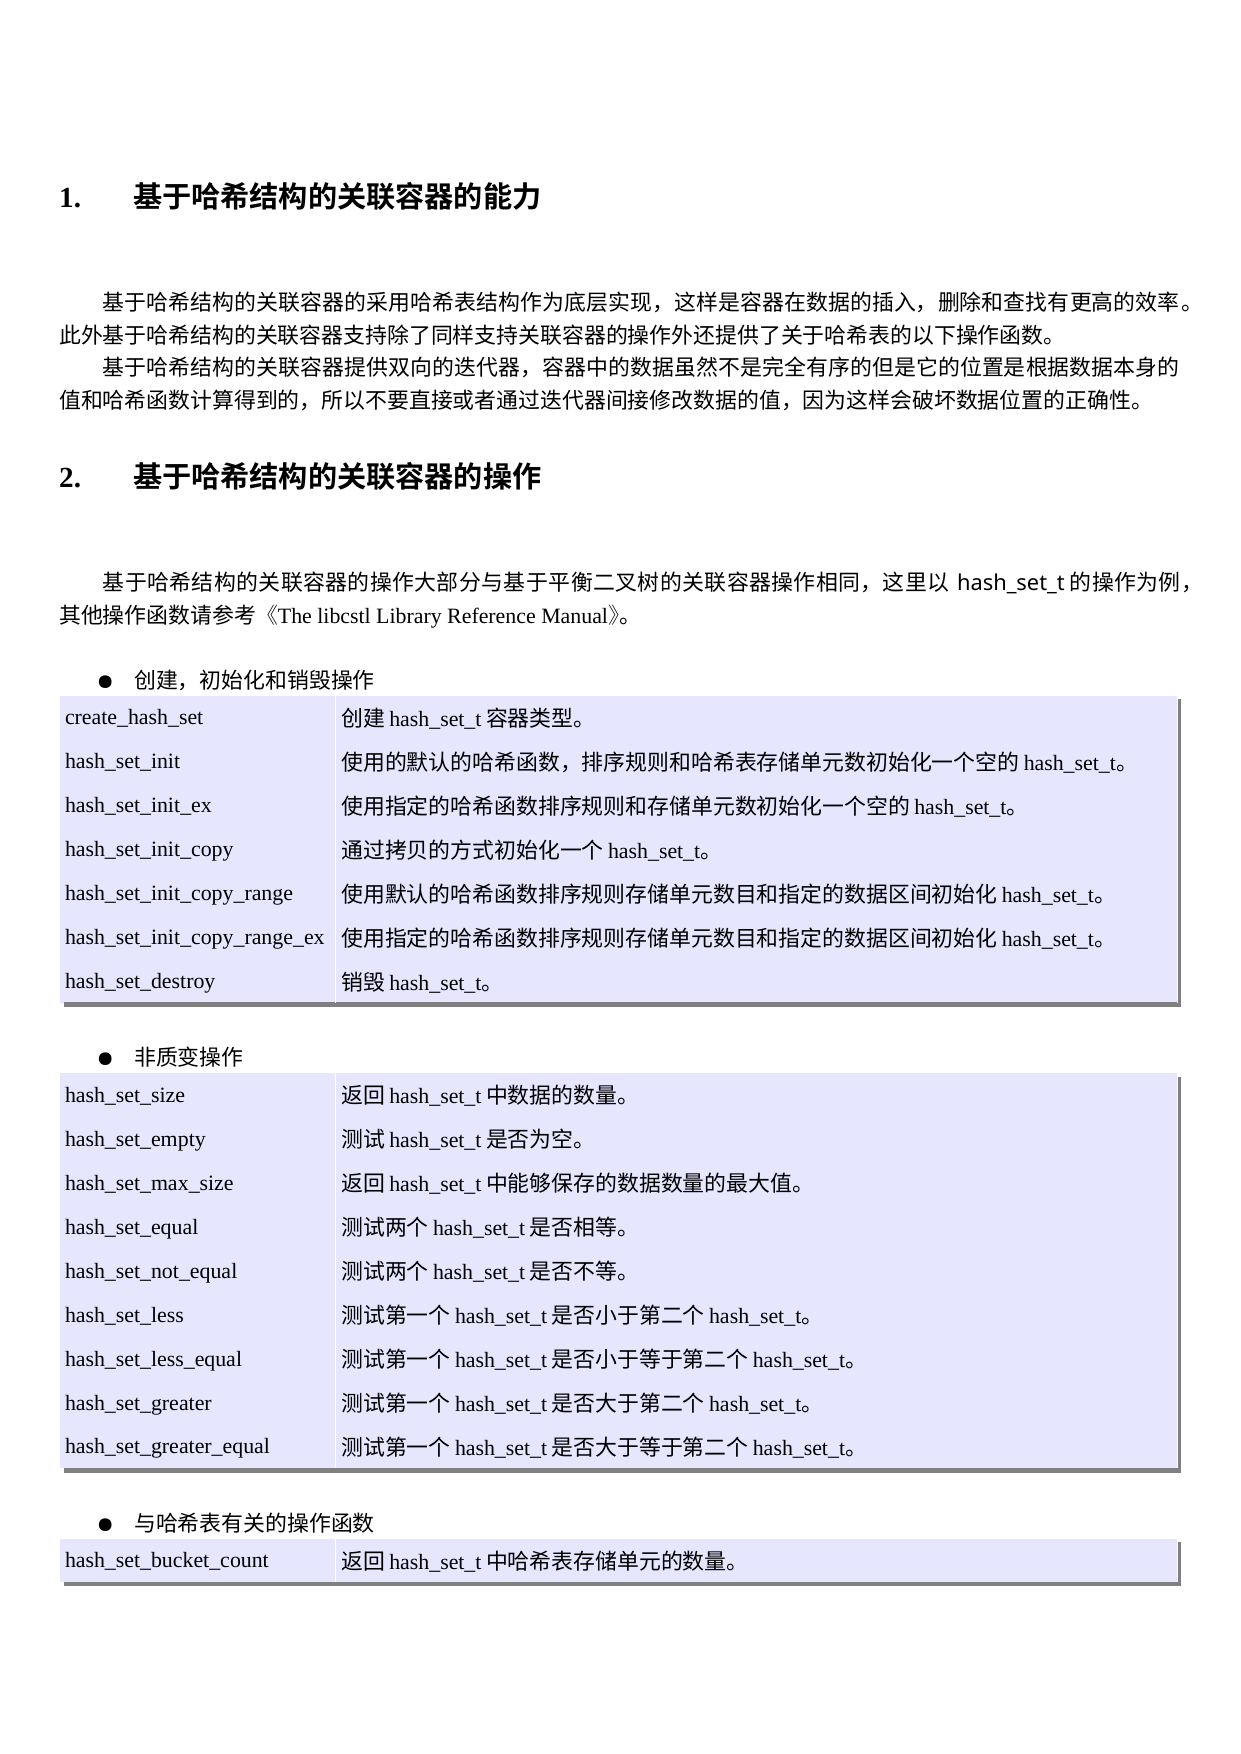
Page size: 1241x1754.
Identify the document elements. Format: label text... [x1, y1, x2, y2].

table_cell 测试hash_set_t是否为空。 [336, 1116, 1177, 1160]
table_cell 测试两个hash_set_t是否不等。 [336, 1248, 1177, 1292]
table_cell 返回hash_set_t中能够保存的数据数量的最大值。 [336, 1160, 1177, 1204]
table_header create_hash_set [60, 696, 335, 739]
table_cell hash_set_init_ex [60, 783, 335, 827]
table_header 返回hash_set_t中数据的数量。 [336, 1073, 1177, 1116]
table_cell 使用的默认的哈希函数，排序规则和哈希表存储单元数初始化一个空的hash_set_t。 [336, 739, 1177, 783]
table_cell 测试第一个hash_set_t是否大于第二个hash_set_t。 [336, 1380, 1177, 1424]
list 创建，初始化和销毁操作 [96, 662, 1181, 695]
table_cell hash_set_init [60, 739, 335, 783]
table_cell 测试第一个hash_set_t是否小于等于第二个hash_set_t。 [336, 1336, 1177, 1380]
table_cell 使用默认的哈希函数排序规则存储单元数目和指定的数据区间初始化hash_set_t。 [336, 871, 1177, 915]
table_cell hash_set_init_copy_range [60, 871, 335, 915]
table_header hash_set_bucket_count [60, 1539, 335, 1582]
table_cell 通过拷贝的方式初始化一个hash_set_t。 [336, 827, 1177, 871]
table_cell 测试第一个hash_set_t是否小于第二个hash_set_t。 [336, 1292, 1177, 1336]
list 与哈希表有关的操作函数 [96, 1505, 1181, 1538]
table_header 创建hash_set_t容器类型。 [336, 696, 1177, 739]
table_cell 销毁hash_set_t。 [336, 959, 1177, 1002]
text 基于哈希结构的关联容器的操作大部分与基于平衡二叉树的关联容器操作相同，这里以hash_set_t的操作为例，其他操作函数请参考《The libcstl Library Reference Manual》。 [59, 565, 1181, 630]
list 非质变操作 [96, 1040, 1181, 1072]
table_cell 测试两个hash_set_t是否相等。 [336, 1204, 1177, 1248]
subtitle 基于哈希结构的关联容器的操作 [59, 442, 1181, 507]
table_cell hash_set_destroy [60, 959, 335, 1003]
table_cell hash_set_less [60, 1292, 335, 1336]
subtitle 基于哈希结构的关联容器的能力 [59, 162, 1181, 227]
text 基于哈希结构的关联容器提供双向的迭代器，容器中的数据虽然不是完全有序的但是它的位置是根据数据本身的值和哈希函数计算得到的，所以不要直接或者通过迭代器间接修改数据的值，因为这样会破坏数据位置的正确性。 [59, 350, 1181, 415]
table_cell 使用指定的哈希函数排序规则存储单元数目和指定的数据区间初始化hash_set_t。 [336, 915, 1177, 959]
table_header 返回hash_set_t中哈希表存储单元的数量。 [336, 1539, 1177, 1582]
table_cell 使用指定的哈希函数排序规则和存储单元数初始化一个空的hash_set_t。 [336, 783, 1177, 827]
table_header hash_set_size [60, 1073, 335, 1116]
table_cell hash_set_empty [60, 1116, 335, 1160]
table_cell hash_set_init_copy_range_ex [60, 915, 335, 959]
table_cell hash_set_less_equal [60, 1336, 335, 1380]
table_cell hash_set_init_copy [60, 827, 335, 871]
table_cell hash_set_not_equal [60, 1248, 335, 1292]
table_cell hash_set_max_size [60, 1160, 335, 1204]
table_cell hash_set_greater [60, 1380, 335, 1424]
table_cell 测试第一个hash_set_t是否大于等于第二个hash_set_t。 [336, 1424, 1177, 1468]
table_cell hash_set_equal [60, 1204, 335, 1248]
table_cell hash_set_greater_equal [60, 1424, 335, 1468]
text 基于哈希结构的关联容器的采用哈希表结构作为底层实现，这样是容器在数据的插入，删除和查找有更高的效率。此外基于哈希结构的关联容器支持除了同样支持关联容器的操作外还提供了关于哈希表的以下操作函数。 [59, 285, 1181, 350]
